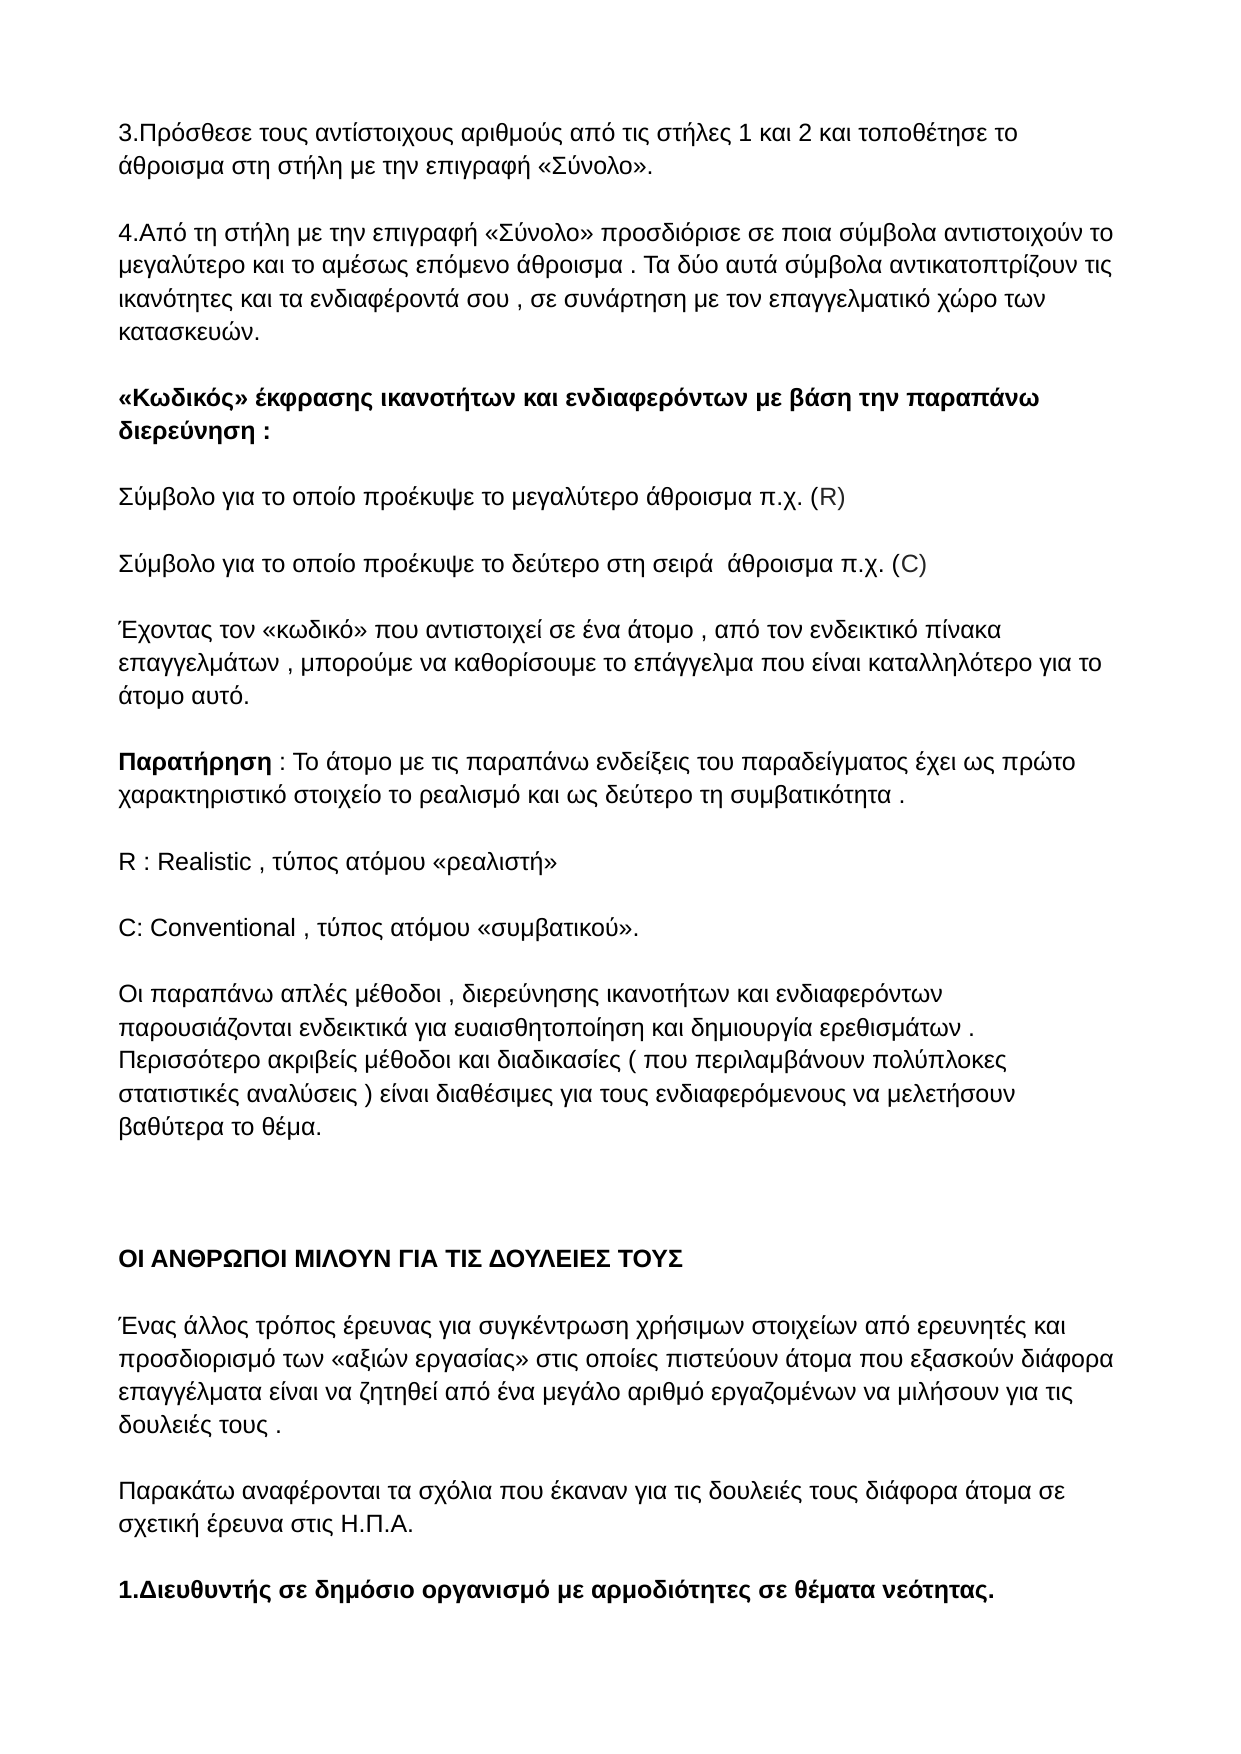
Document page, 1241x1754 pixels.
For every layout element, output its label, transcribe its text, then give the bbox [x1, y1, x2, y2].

text R : Realistic , τύπος ατόμου «ρεαλιστή» [118, 847, 1122, 876]
text 4.Από τη στήλη με την επιγραφή «Σύνολο» προσδιόρισε σε ποια σύμβολα αντιστοιχούν το μεγαλύτερο και το αμέσως επόμενο άθροισμα . Τα δύο αυτά σύμβολα αντικατοπτρίζουν τις ικανότητες και τα ενδιαφέροντά σου , σε συνάρτηση με τον επαγγελματικό χώρο των κατασκευών. [118, 217, 1122, 345]
text Έχοντας τον «κωδικό» που αντιστοιχεί σε ένα άτομο , από τον ενδεικτικό πίνακα επαγγελμάτων , μπορούμε να καθορίσουμε το επάγγελμα που είναι καταλληλότερο για το άτομο αυτό. [118, 615, 1122, 710]
text ΟΙ ΑΝΘΡΩΠΟΙ ΜΙΛΟΥΝ ΓΙΑ ΤΙΣ ΔΟΥΛΕΙΕΣ ΤΟΥΣ [118, 1244, 1122, 1273]
text Παρακάτω αναφέρονται τα σχόλια που έκαναν για τις δουλειές τους διάφορα άτομα σε σχετική έρευνα στις Η.Π.Α. [118, 1476, 1122, 1538]
text Σύμβολο για το οποίο προέκυψε το δεύτερο στη σειρά άθροισμα π.χ. (C) [118, 549, 1122, 577]
text C: Conventional , τύπος ατόμου «συμβατικού». [118, 913, 1122, 942]
text Παρατήρηση : Το άτομο με τις παραπάνω ενδείξεις του παραδείγματος έχει ως πρώτο χαρακτηριστικό στοιχείο το ρεαλισμό και ως δεύτερο τη συμβατικότητα . [118, 747, 1122, 809]
text «Κωδικός» έκφρασης ικανοτήτων και ενδιαφερόντων με βάση την παραπάνω διερεύνηση : [118, 383, 1122, 445]
text Οι παραπάνω απλές μέθοδοι , διερεύνησης ικανοτήτων και ενδιαφερόντων παρουσιάζονται ενδεικτικά για ευαισθητοποίηση και δημιουργία ερεθισμάτων . Περισσότερο ακριβείς μέθοδοι και διαδικασίες ( που περιλαμβάνουν πολύπλοκες στατιστικές αναλύσεις ) είναι διαθέσιμες για τους ενδιαφερόμενους να μελετήσουν βαθύτερα το θέμα. [118, 979, 1122, 1140]
text 3.Πρόσθεσε τους αντίστοιχους αριθμούς από τις στήλες 1 και 2 και τοποθέτησε το άθροισμα στη στήλη με την επιγραφή «Σύνολο». [118, 118, 1122, 180]
text Σύμβολο για το οποίο προέκυψε το μεγαλύτερο άθροισμα π.χ. (R) [118, 482, 1122, 511]
text 1.Διευθυντής σε δημόσιο οργανισμό με αρμοδιότητες σε θέματα νεότητας. [118, 1575, 1122, 1604]
text Ένας άλλος τρόπος έρευνας για συγκέντρωση χρήσιμων στοιχείων από ερευνητές και προσδιορισμό των «αξιών εργασίας» στις οποίες πιστεύουν άτομα που εξασκούν διάφορα επαγγέλματα είναι να ζητηθεί από ένα μεγάλο αριθμό εργαζομένων να μιλήσουν για τις δουλειές τους . [118, 1311, 1122, 1438]
